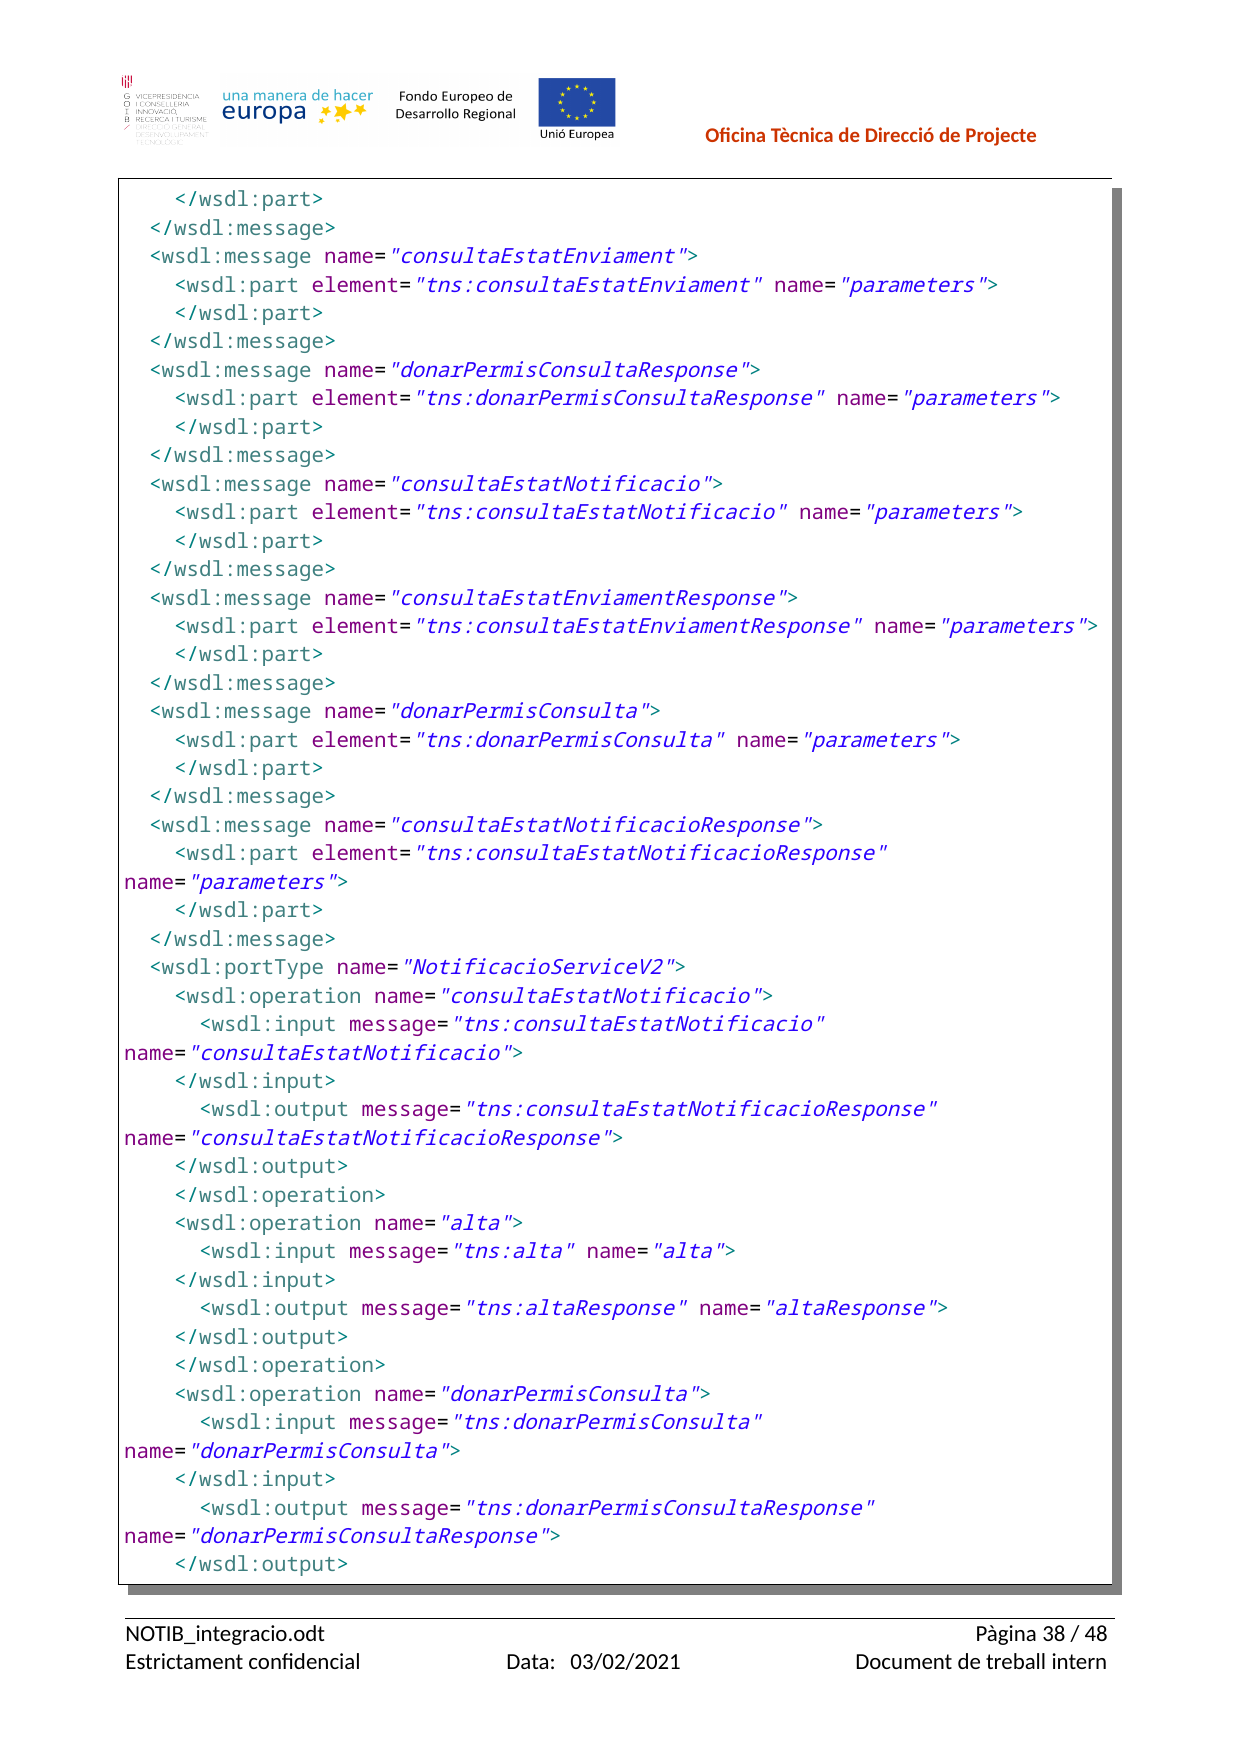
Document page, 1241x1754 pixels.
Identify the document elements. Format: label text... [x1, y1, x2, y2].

table_header </wsdl:part> </wsdl:message> <wsdl:message name="consultaEstatEnviament"> <wsdl:part element="tns:consultaEstatEnviament" name="parameters"> </wsdl:part> </wsdl:message> <wsdl:message name="donarPermisConsultaResponse"> <wsdl:part element="tns:donarPermisConsultaResponse" name="parameters"> </wsdl:part> </wsdl:message> <wsdl:message name="consultaEstatNotificacio"> <wsdl:part element="tns:consultaEstatNotificacio" name="parameters"> </wsdl:part> </wsdl:message> <wsdl:message name="consultaEstatEnviamentResponse"> <wsdl:part element="tns:consultaEstatEnviamentResponse" name="parameters"> </wsdl:part> </wsdl:message> <wsdl:message name="donarPermisConsulta"> <wsdl:part element="tns:donarPermisConsulta" name="parameters"> </wsdl:part> </wsdl:message> <wsdl:message name="consultaEstatNotificacioResponse"> <wsdl:part element="tns:consultaEstatNotificacioResponse" name="parameters"> </wsdl:part> </wsdl:message> <wsdl:portType name="NotificacioServiceV2"> <wsdl:operation name="consultaEstatNotificacio"> <wsdl:input message="tns:consultaEstatNotificacio" name="consultaEstatNotificacio"> </wsdl:input> <wsdl:output message="tns:consultaEstatNotificacioResponse" name="consultaEstatNotificacioResponse"> </wsdl:output> </wsdl:operation> <wsdl:operation name="alta"> <wsdl:input message="tns:alta" name="alta"> </wsdl:input> <wsdl:output message="tns:altaResponse" name="altaResponse"> </wsdl:output> </wsdl:operation> <wsdl:operation name="donarPermisConsulta"> <wsdl:input message="tns:donarPermisConsulta" name="donarPermisConsulta"> </wsdl:input> <wsdl:output message="tns:donarPermisConsultaResponse" name="donarPermisConsultaResponse"> </wsdl:output> [119, 179, 1112, 1584]
picture [219, 73, 621, 147]
picture [118, 73, 213, 147]
